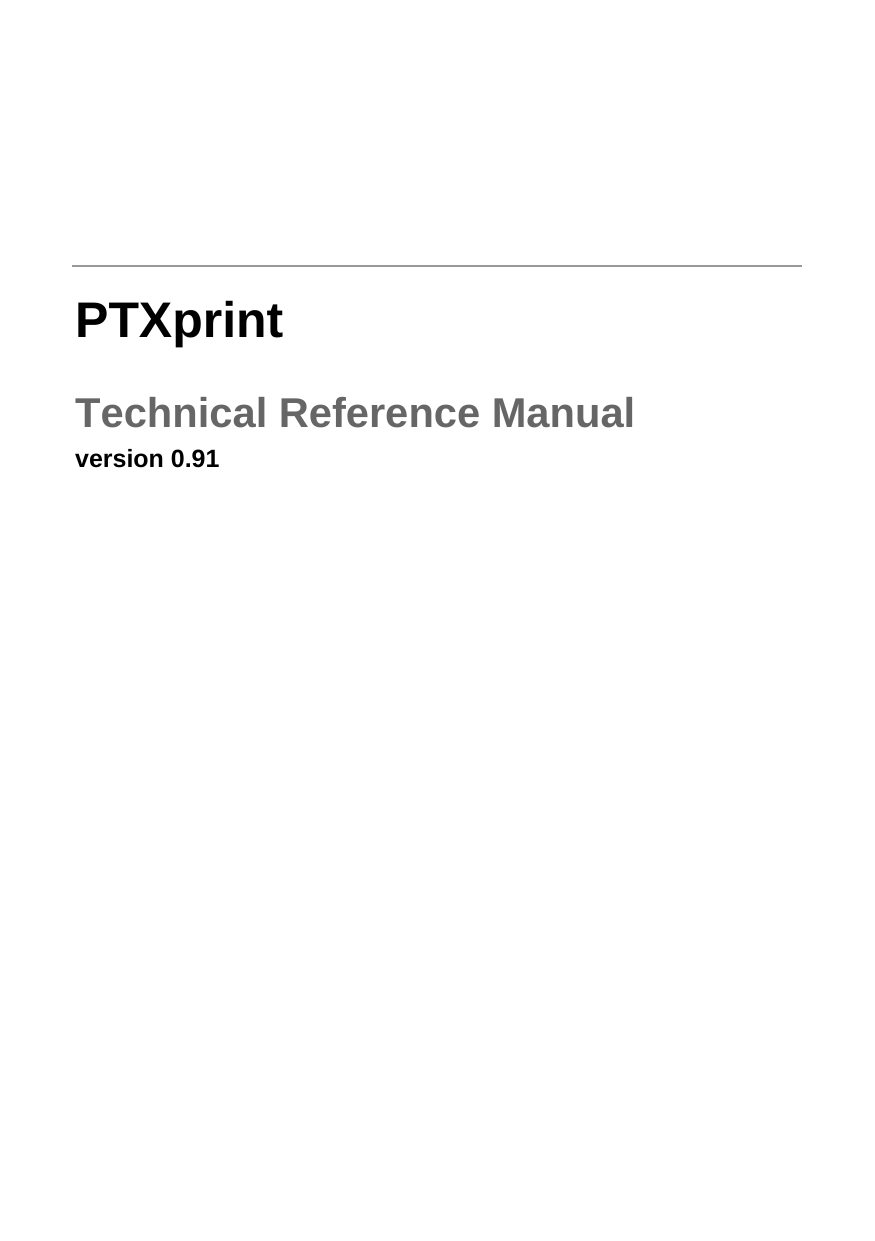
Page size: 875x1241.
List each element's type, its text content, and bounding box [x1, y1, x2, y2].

text version 0.91 [75, 444, 799, 473]
title PTXprint [72, 267, 802, 351]
subtitle Technical Reference Manual [75, 388, 799, 436]
